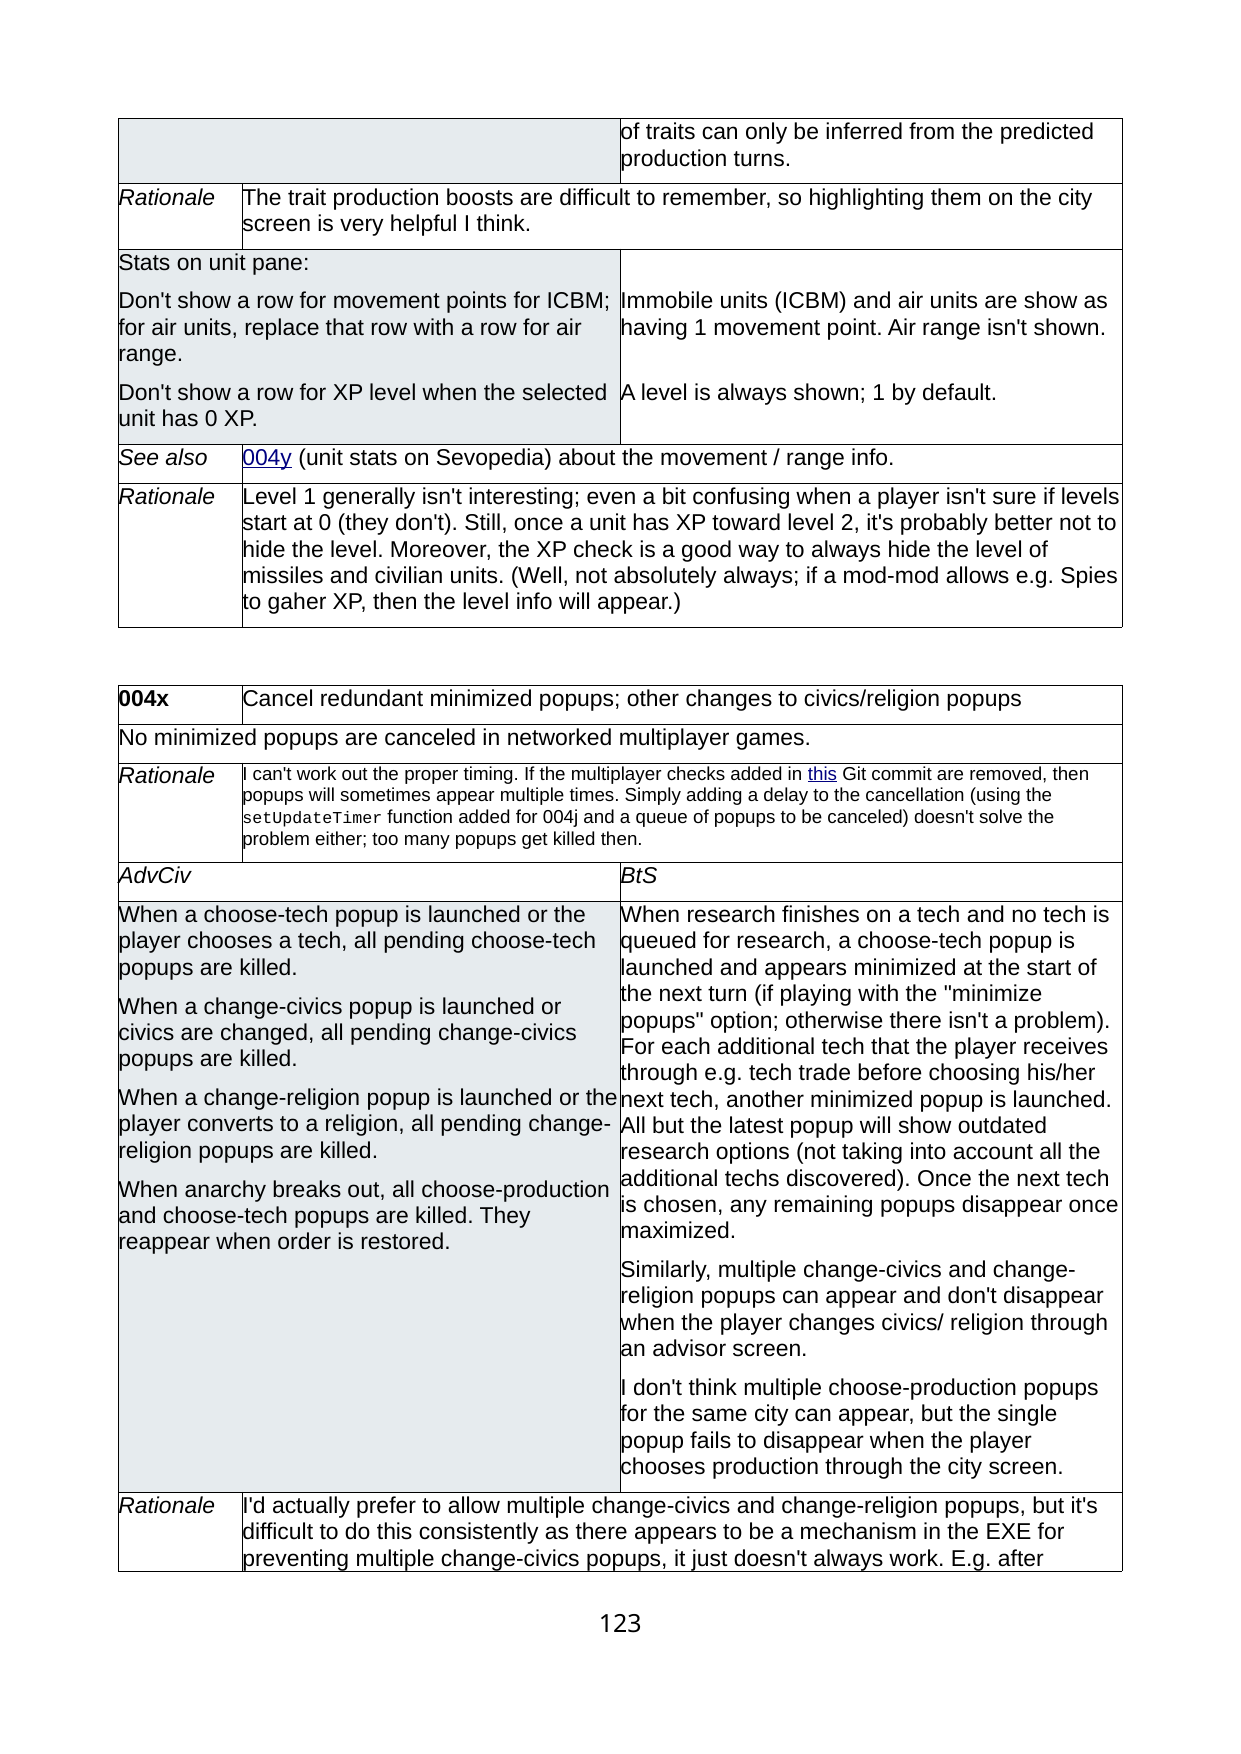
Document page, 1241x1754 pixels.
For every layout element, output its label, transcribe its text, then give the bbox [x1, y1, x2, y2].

table_cell No minimized popups are canceled in networked multiplayer games. [119, 725, 1122, 762]
table_cell 004y (unit stats on Sevopedia) about the movement / range info. [243, 445, 1122, 483]
table_cell I'd actually prefer to allow multiple change-civics and change-religion popups, but it's difficult to do this consistently as there appears to be a mechanism in the EXE for preventing multiple change-civics popups, it just doesn't always work. E.g. after [243, 1493, 1122, 1571]
table_cell BtS [621, 863, 1122, 901]
table_cell Level 1 generally isn't interesting; even a bit confusing when a player isn't sure if levels start at 0 (they don't). Still, once a unit has XP toward level 2, it's probably better not to hide the level. Moreover, the XP check is a good way to always hide the level of missiles and civilian units. (Well, not absolutely always; if a mod-mod allows e.g. Spies to gaher XP, then the level info will appear.) [243, 484, 1122, 627]
table_cell Immobile units (ICBM) and air units are show as having 1 movement point. Air range isn't shown. A level is always shown; 1 by default. [621, 250, 1122, 444]
table_cell Rationale [119, 764, 242, 862]
table_header Cancel redundant minimized popups; other changes to civics/religion popups [243, 686, 1122, 723]
table_cell [119, 119, 620, 183]
table_cell AdvCiv [119, 863, 620, 901]
table_cell When research finishes on a tech and no tech is queued for research, a choose-tech popup is launched and appears minimized at the start of the next turn (if playing with the "minimize popups" option; otherwise there isn't a problem). For each additional tech that the player receives through e.g. tech trade before choosing his/her next tech, another minimized popup is launched. All but the latest popup will show outdated research options (not taking into account all the additional techs discovered). Once the next tech is chosen, any remaining popups disappear once maximized. Similarly, multiple change-civics and change-religion popups can appear and don't disappear when the player changes civics/ religion through an advisor screen. I don't think multiple choose-production popups for the same city can appear, but the single popup fails to disappear when the player chooses production through the city screen. [621, 902, 1122, 1492]
table_header 004x [119, 686, 242, 723]
table_cell See also [119, 445, 242, 483]
table_cell The trait production boosts are difficult to remember, so highlighting them on the city screen is very helpful I think. [243, 184, 1122, 248]
table_cell When a choose-tech popup is launched or the player chooses a tech, all pending choose-tech popups are killed. When a change-civics popup is launched or civics are changed, all pending change-civics popups are killed. When a change-religion popup is launched or the player converts to a religion, all pending change-religion popups are killed. When anarchy breaks out, all choose-production and choose-tech popups are killed. They reappear when order is restored. [119, 902, 620, 1492]
table_cell Rationale [119, 184, 242, 248]
table_cell of traits can only be inferred from the predicted production turns. [621, 119, 1122, 183]
table_cell Stats on unit pane: Don't show a row for movement points for ICBM; for air units, replace that row with a row for air range. Don't show a row for XP level when the selected unit has 0 XP. [119, 250, 620, 444]
table_cell Rationale [119, 484, 242, 627]
table_cell I can't work out the proper timing. If the multiplayer checks added in this Git commit are removed, then popups will sometimes appear multiple times. Simply adding a delay to the cancellation (using the setUpdateTimer function added for 004j and a queue of popups to be canceled) doesn't solve the problem either; too many popups get killed then. [243, 764, 1122, 862]
table_cell Rationale [119, 1493, 242, 1571]
